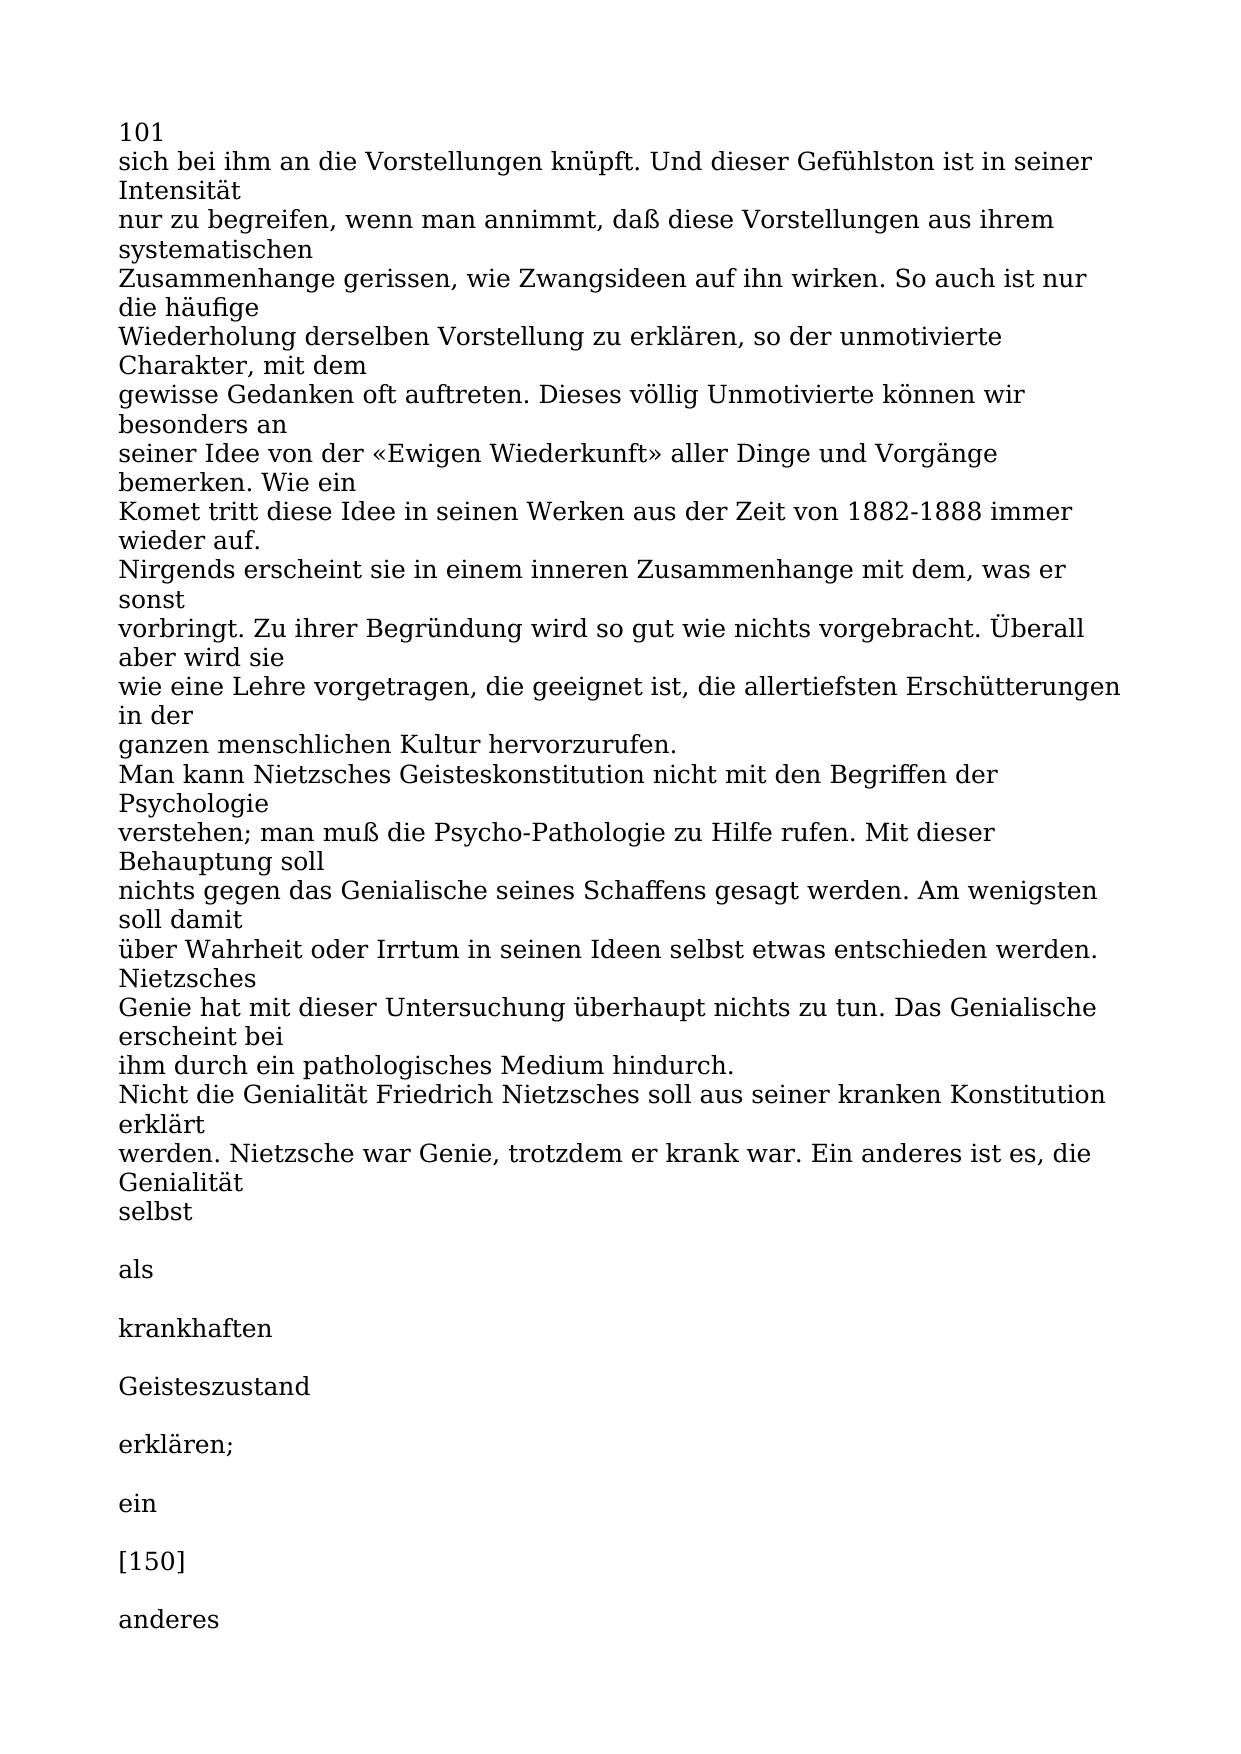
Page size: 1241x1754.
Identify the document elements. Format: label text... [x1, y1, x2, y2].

text anderes [118, 1606, 1122, 1635]
text vorbringt. Zu ihrer Begründung wird so gut wie nichts vorgebracht. Überall aber wird sie [118, 614, 1122, 672]
text selbst [118, 1197, 1122, 1226]
text wie eine Lehre vorgetragen, die geeignet ist, die allertiefsten Erschütterungen in der [118, 672, 1122, 731]
text gewisse Gedanken oft auftreten. Dieses völlig Unmotivierte können wir besonders an [118, 381, 1122, 439]
text ihm durch ein pathologisches Medium hindurch. [118, 1051, 1122, 1081]
text Man kann Nietzsches Geisteskonstitution nicht mit den Begriffen der Psychologie [118, 760, 1122, 818]
text Zusammenhange gerissen, wie Zwangsideen auf ihn wirken. So auch ist nur die häufige [118, 264, 1122, 322]
text verstehen; man muß die Psycho-Pathologie zu Hilfe rufen. Mit dieser Behauptung soll [118, 818, 1122, 876]
text Genie hat mit dieser Untersuchung überhaupt nichts zu tun. Das Genialische erscheint bei [118, 993, 1122, 1051]
text 101 [118, 118, 1122, 147]
text nichts gegen das Genialische seines Schaffens gesagt werden. Am wenigsten soll damit [118, 876, 1122, 935]
text werden. Nietzsche war Genie, trotzdem er krank war. Ein anderes ist es, die Genialität [118, 1139, 1122, 1197]
text erklären; [118, 1431, 1122, 1460]
text nur zu begreifen, wenn man annimmt, daß diese Vorstellungen aus ihrem systematischen [118, 206, 1122, 264]
text ganzen menschlichen Kultur hervorzurufen. [118, 731, 1122, 760]
text Wiederholung derselben Vorstellung zu erklären, so der unmotivierte Charakter, mit dem [118, 322, 1122, 381]
text Komet tritt diese Idee in seinen Werken aus der Zeit von 1882-1888 immer wieder auf. [118, 497, 1122, 556]
text Geisteszustand [118, 1372, 1122, 1401]
text krankhaften [118, 1314, 1122, 1343]
text Nirgends erscheint sie in einem inneren Zusammenhange mit dem, was er sonst [118, 556, 1122, 614]
text über Wahrheit oder Irrtum in seinen Ideen selbst etwas entschieden werden. Nietzsches [118, 935, 1122, 993]
text Nicht die Genialität Friedrich Nietzsches soll aus seiner kranken Konstitution erklärt [118, 1081, 1122, 1139]
text als [118, 1256, 1122, 1285]
text [150] [118, 1547, 1122, 1576]
text seiner Idee von der «Ewigen Wiederkunft» aller Dinge und Vorgänge bemerken. Wie ein [118, 439, 1122, 497]
text sich bei ihm an die Vorstellungen knüpft. Und dieser Gefühlston ist in seiner Intensität [118, 147, 1122, 206]
text ein [118, 1489, 1122, 1518]
